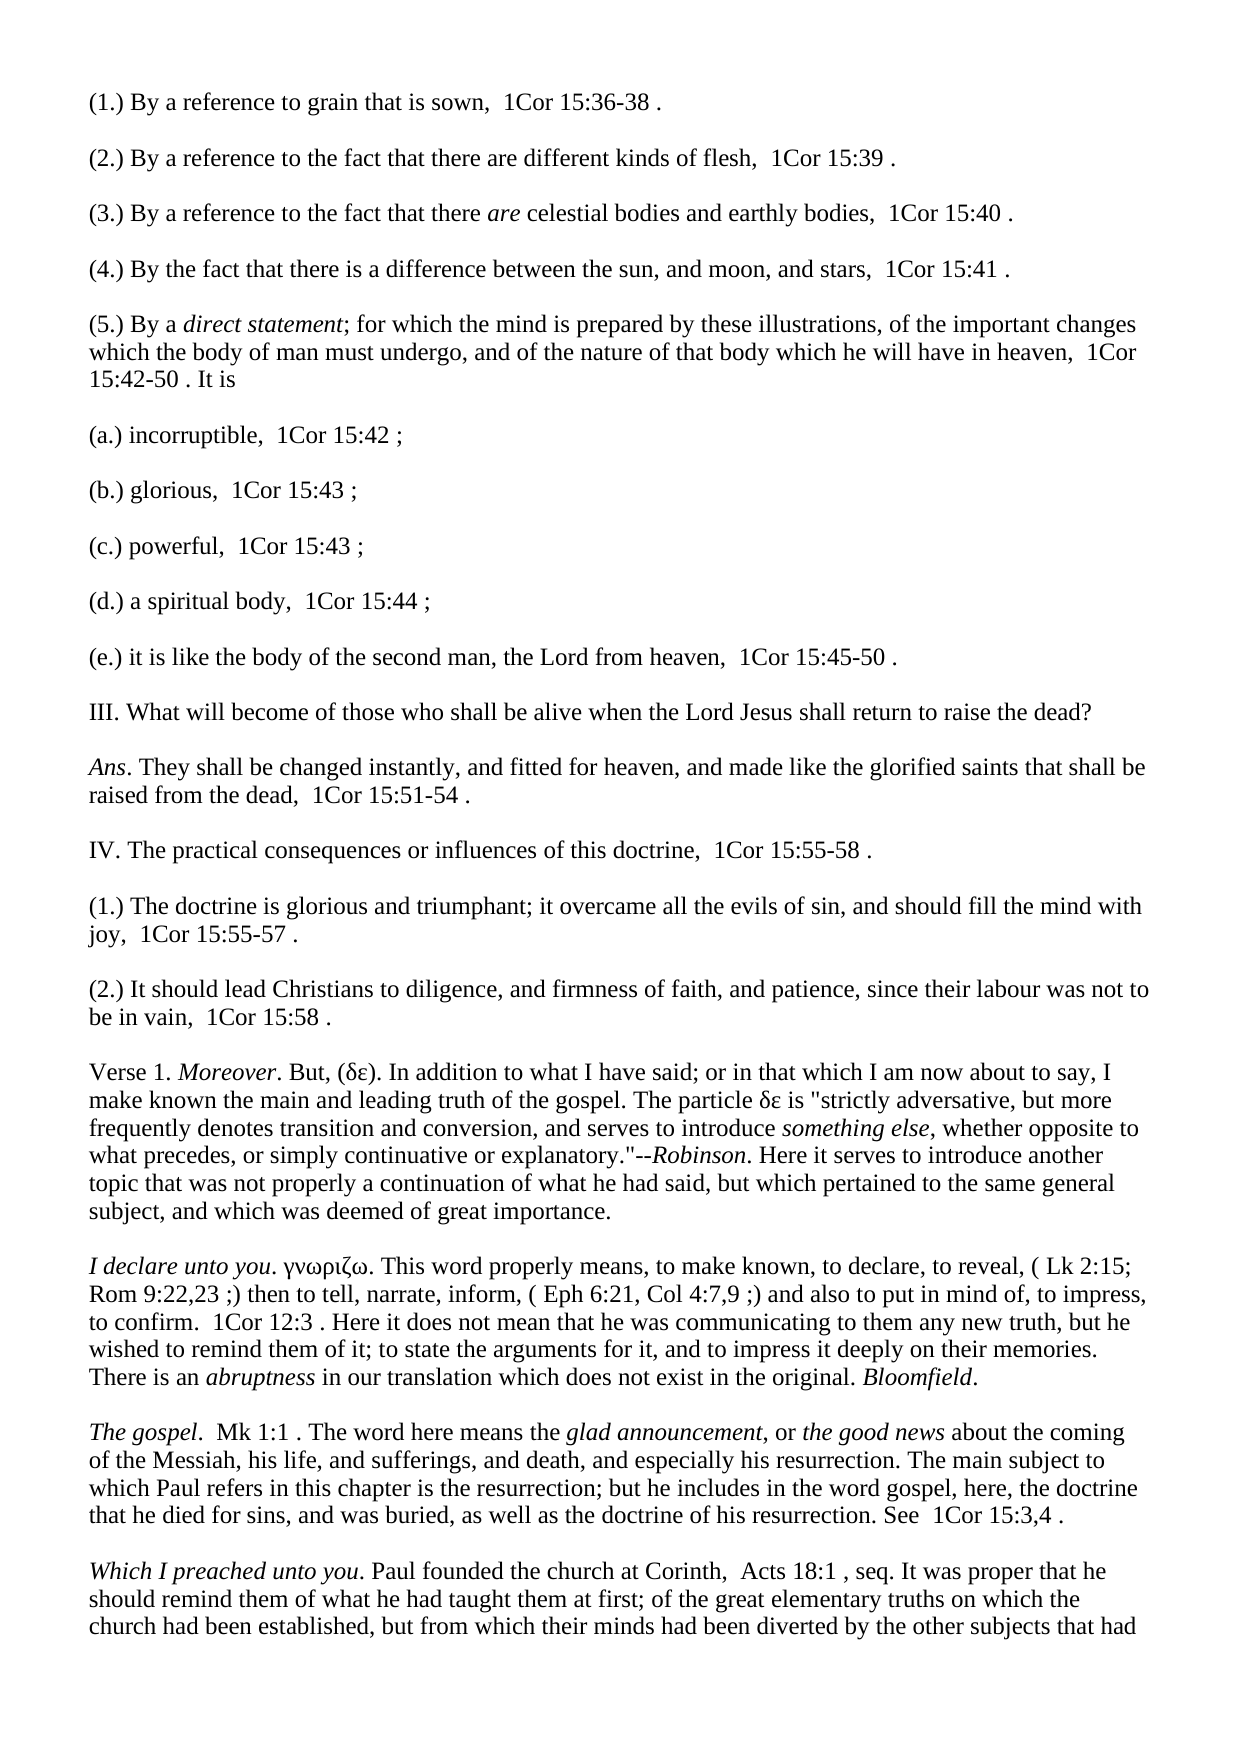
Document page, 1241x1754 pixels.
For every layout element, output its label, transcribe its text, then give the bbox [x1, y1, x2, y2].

text (1.) By a reference to grain that is sown, 1Cor 15:36-38 . (2.) By a reference to the fact that there are different kinds of flesh, 1Cor 15:39 . (3.) By a reference to the fact that there are celestial bodies and earthly bodies, 1Cor 15:40 . (4.) By the fact that there is a difference between the sun, and moon, and stars, 1Cor 15:41 . (5.) By a direct statement; for which the mind is prepared by these illustrations, of the important changes which the body of man must undergo, and of the nature of that body which he will have in heaven, 1Cor 15:42-50 . It is (a.) incorruptible, 1Cor 15:42 ; (b.) glorious, 1Cor 15:43 ; (c.) powerful, 1Cor 15:43 ; (d.) a spiritual body, 1Cor 15:44 ; (e.) it is like the body of the second man, the Lord from heaven, 1Cor 15:45-50 . III. What will become of those who shall be alive when the Lord Jesus shall return to raise the dead? Ans. They shall be changed instantly, and fitted for heaven, and made like the glorified saints that shall be raised from the dead, 1Cor 15:51-54 . IV. The practical consequences or influences of this doctrine, 1Cor 15:55-58 . (1.) The doctrine is glorious and triumphant; it overcame all the evils of sin, and should fill the mind with joy, 1Cor 15:55-57 . (2.) It should lead Christians to diligence, and firmness of faith, and patience, since their labour was not to be in vain, 1Cor 15:58 . Verse 1. Moreover. But, (δε). In addition to what I have said; or in that which I am now about to say, I make known the main and leading truth of the gospel. The particle δε is "strictly adversative, but more frequently denotes transition and conversion, and serves to introduce something else, whether opposite to what precedes, or simply continuative or explanatory."--Robinson. Here it serves to introduce another topic that was not properly a continuation of what he had said, but which pertained to the same general subject, and which was deemed of great importance. I declare unto you. γνωριζω. This word properly means, to make known, to declare, to reveal, ( Lk 2:15; Rom 9:22,23 ;) then to tell, narrate, inform, ( Eph 6:21, Col 4:7,9 ;) and also to put in mind of, to impress, to confirm. 1Cor 12:3 . Here it does not mean that he was communicating to them any new truth, but he wished to remind them of it; to state the arguments for it, and to impress it deeply on their memories. There is an abruptness in our translation which does not exist in the original. Bloomfield. The gospel. Mk 1:1 . The word here means the glad announcement, or the good news about the coming of the Messiah, his life, and sufferings, and death, and especially his resurrection. The main subject to which Paul refers in this chapter is the resurrection; but he includes in the word gospel, here, the doctrine that he died for sins, and was buried, as well as the doctrine of his resurrection. See 1Cor 15:3,4 . Which I preached unto you. Paul founded the church at Corinth, Acts 18:1 , seq. It was proper that he should remind them of what he had taught them at first; of the great elementary truths on which the church had been established, but from which their minds had been diverted by the other subjects that had [88, 88, 1152, 1640]
